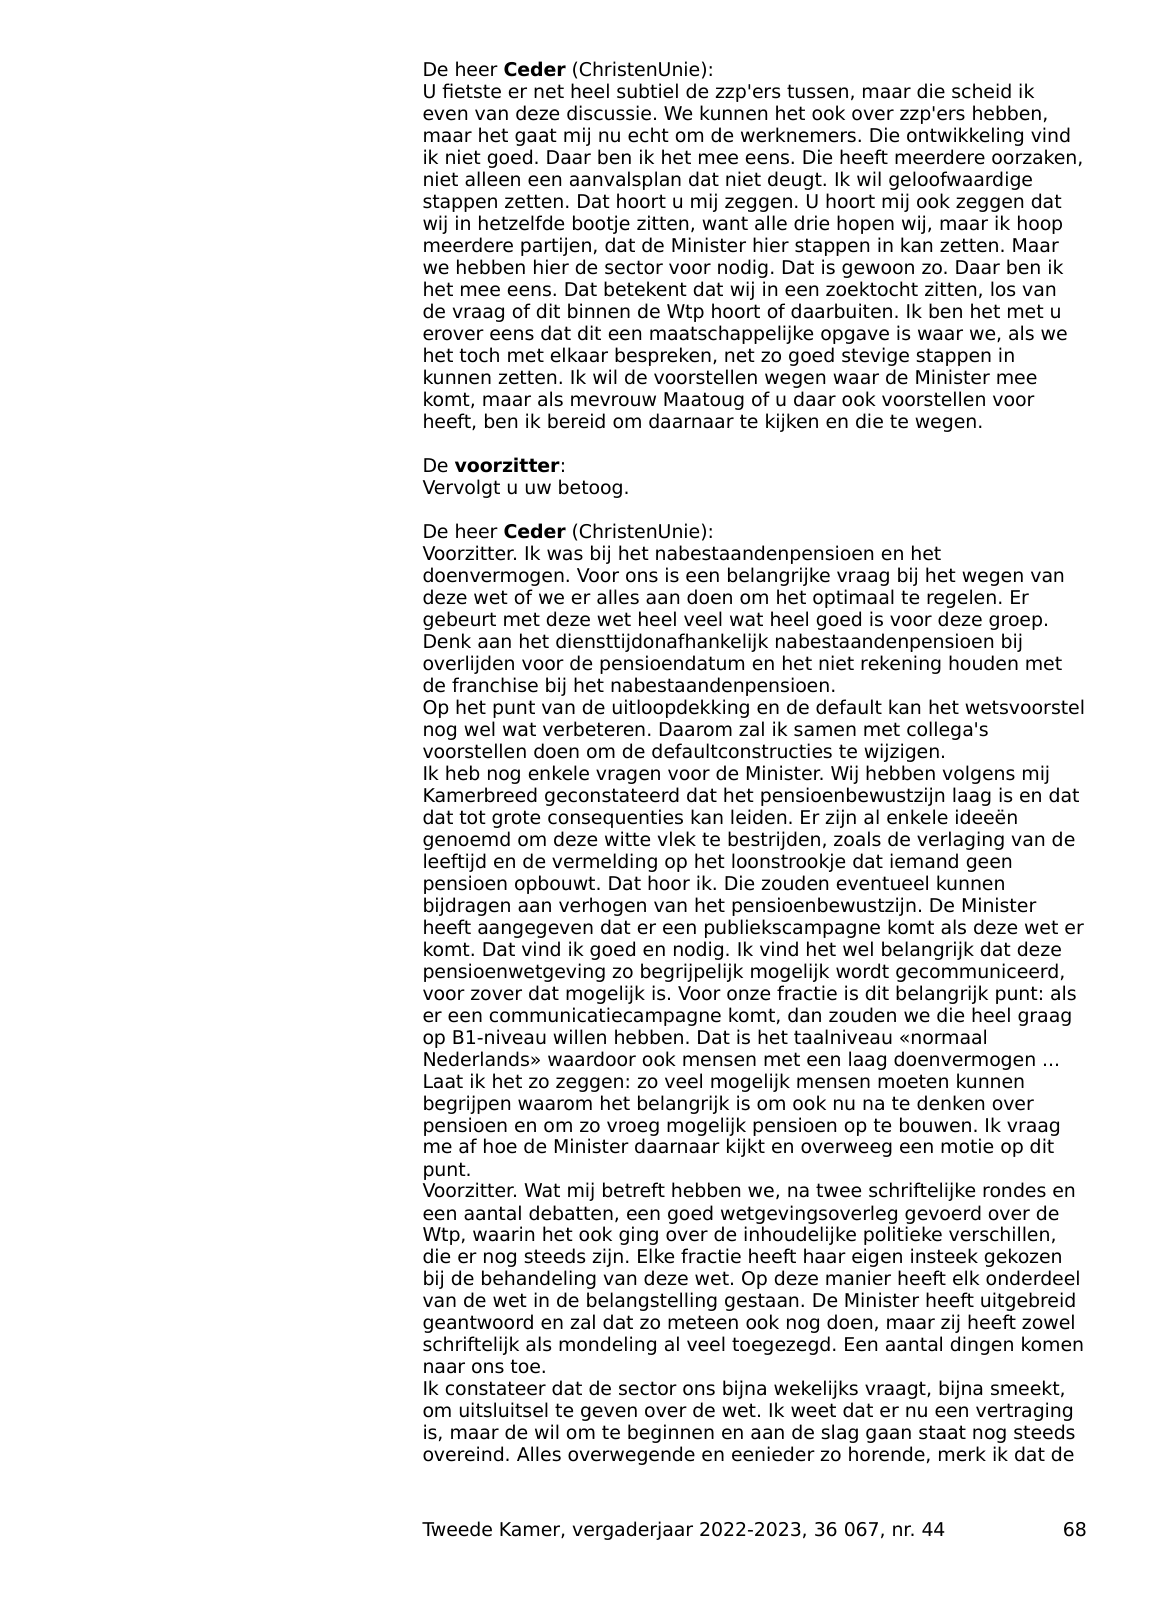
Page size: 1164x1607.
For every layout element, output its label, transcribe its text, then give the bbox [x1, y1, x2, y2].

text Ik heb nog enkele vragen voor de Minister. Wij hebben volgens mij Kamerbreed geconstateerd dat het pensioenbewustzijn laag is en dat dat tot grote consequenties kan leiden. Er zijn al enkele ideeën genoemd om deze witte vlek te bestrijden, zoals de verlaging van de leeftijd en de vermelding op het loonstrookje dat iemand geen pensioen opbouwt. Dat hoor ik. Die zouden eventueel kunnen bijdragen aan verhogen van het pensioenbewustzijn. De Minister heeft aangegeven dat er een publiekscampagne komt als deze wet er komt. Dat vind ik goed en nodig. Ik vind het wel belangrijk dat deze pensioenwetgeving zo begrijpelijk mogelijk wordt gecommuniceerd, voor zover dat mogelijk is. Voor onze fractie is dit belangrijk punt: als er een communicatiecampagne komt, dan zouden we die heel graag op B1-niveau willen hebben. Dat is het taalniveau «normaal Nederlands» waardoor ook mensen met een laag doenvermogen ... Laat ik het zo zeggen: zo veel mogelijk mensen moeten kunnen begrijpen waarom het belangrijk is om ook nu na te denken over pensioen en om zo vroeg mogelijk pensioen op te bouwen. Ik vraag me af hoe de Minister daarnaar kijkt en overweeg een motie op dit punt. [422, 763, 1087, 1180]
text De voorzitter: [422, 455, 1087, 477]
text Voorzitter. Ik was bij het nabestaandenpensioen en het doenvermogen. Voor ons is een belangrijke vraag bij het wegen van deze wet of we er alles aan doen om het optimaal te regelen. Er gebeurt met deze wet heel veel wat heel goed is voor deze groep. Denk aan het diensttijdonafhankelijk nabestaandenpensioen bij overlijden voor de pensioendatum en het niet rekening houden met de franchise bij het nabestaandenpensioen. [422, 543, 1087, 697]
text Ik constateer dat de sector ons bijna wekelijks vraagt, bijna smeekt, om uitsluitsel te geven over de wet. Ik weet dat er nu een vertraging is, maar de wil om te beginnen en aan de slag gaan staat nog steeds overeind. Alles overwegende en eenieder zo horende, merk ik dat de [422, 1378, 1087, 1466]
text Op het punt van de uitloopdekking en de default kan het wetsvoorstel nog wel wat verbeteren. Daarom zal ik samen met collega's voorstellen doen om de defaultconstructies te wijzigen. [422, 697, 1087, 763]
text De heer Ceder (ChristenUnie): [422, 521, 1087, 543]
text De heer Ceder (ChristenUnie): [422, 59, 1087, 81]
text Voorzitter. Wat mij betreft hebben we, na twee schriftelijke rondes en een aantal debatten, een goed wetgevingsoverleg gevoerd over de Wtp, waarin het ook ging over de inhoudelijke politieke verschillen, die er nog steeds zijn. Elke fractie heeft haar eigen insteek gekozen bij de behandeling van deze wet. Op deze manier heeft elk onderdeel van de wet in de belangstelling gestaan. De Minister heeft uitgebreid geantwoord en zal dat zo meteen ook nog doen, maar zij heeft zowel schriftelijk als mondeling al veel toegezegd. Een aantal dingen komen naar ons toe. [422, 1180, 1087, 1378]
text Vervolgt u uw betoog. [422, 477, 1087, 499]
text U fietste er net heel subtiel de zzp'ers tussen, maar die scheid ik even van deze discussie. We kunnen het ook over zzp'ers hebben, maar het gaat mij nu echt om de werknemers. Die ontwikkeling vind ik niet goed. Daar ben ik het mee eens. Die heeft meerdere oorzaken, niet alleen een aanvalsplan dat niet deugt. Ik wil geloofwaardige stappen zetten. Dat hoort u mij zeggen. U hoort mij ook zeggen dat wij in hetzelfde bootje zitten, want alle drie hopen wij, maar ik hoop meerdere partijen, dat de Minister hier stappen in kan zetten. Maar we hebben hier de sector voor nodig. Dat is gewoon zo. Daar ben ik het mee eens. Dat betekent dat wij in een zoektocht zitten, los van de vraag of dit binnen de Wtp hoort of daarbuiten. Ik ben het met u erover eens dat dit een maatschappelijke opgave is waar we, als we het toch met elkaar bespreken, net zo goed stevige stappen in kunnen zetten. Ik wil de voorstellen wegen waar de Minister mee komt, maar als mevrouw Maatoug of u daar ook voorstellen voor heeft, ben ik bereid om daarnaar te kijken en die te wegen. [422, 81, 1087, 433]
